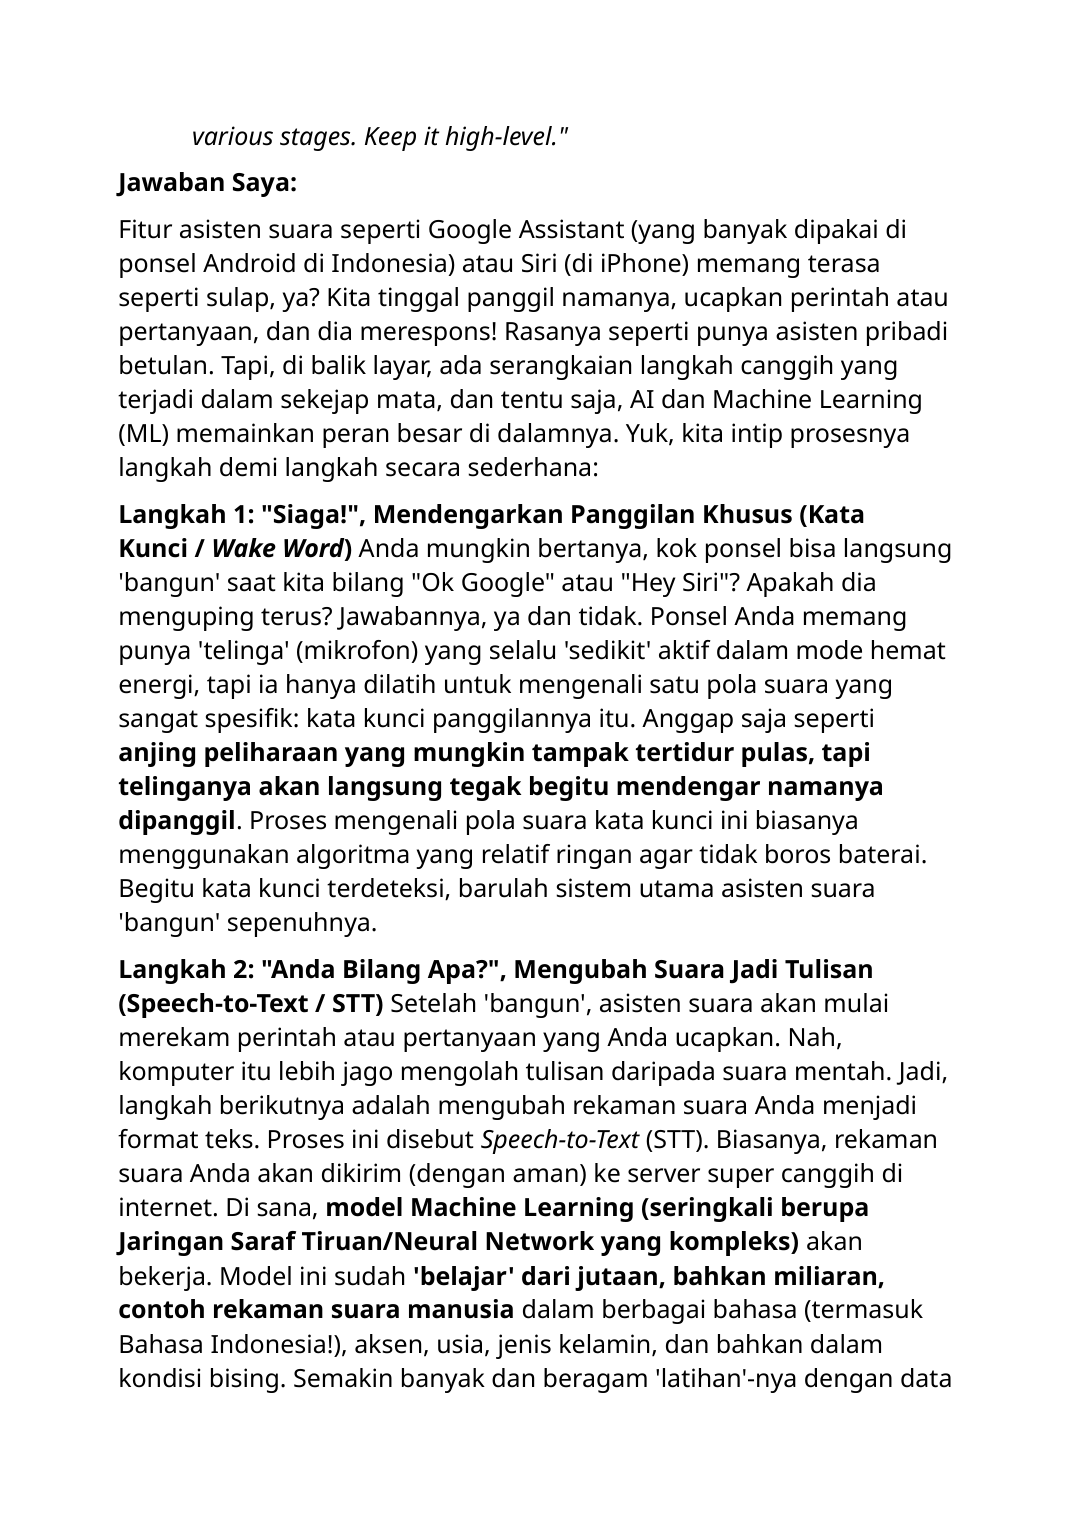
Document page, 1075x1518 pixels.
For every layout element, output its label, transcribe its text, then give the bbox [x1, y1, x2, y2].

text Langkah 1: "Siaga!", Mendengarkan Panggilan Khusus (Kata Kunci / Wake Word) Anda mungkin bertanya, kok ponsel bisa langsung 'bangun' saat kita bilang "Ok Google" atau "Hey Siri"? Apakah dia menguping terus? Jawabannya, ya dan tidak. Ponsel Anda memang punya 'telinga' (mikrofon) yang selalu 'sedikit' aktif dalam mode hemat energi, tapi ia hanya dilatih untuk mengenali satu pola suara yang sangat spesifik: kata kunci panggilannya itu. Anggap saja seperti anjing peliharaan yang mungkin tampak tertidur pulas, tapi telinganya akan langsung tegak begitu mendengar namanya dipanggil. Proses mengenali pola suara kata kunci ini biasanya menggunakan algoritma yang relatif ringan agar tidak boros baterai. Begitu kata kunci terdeteksi, barulah sistem utama asisten suara 'bangun' sepenuhnya. [118, 496, 957, 939]
text Langkah 2: "Anda Bilang Apa?", Mengubah Suara Jadi Tulisan (Speech-to-Text / STT) Setelah 'bangun', asisten suara akan mulai merekam perintah atau pertanyaan yang Anda ucapkan. Nah, komputer itu lebih jago mengolah tulisan daripada suara mentah. Jadi, langkah berikutnya adalah mengubah rekaman suara Anda menjadi format teks. Proses ini disebut Speech-to-Text (STT). Biasanya, rekaman suara Anda akan dikirim (dengan aman) ke server super canggih di internet. Di sana, model Machine Learning (seringkali berupa Jaringan Saraf Tiruan/Neural Network yang kompleks) akan bekerja. Model ini sudah 'belajar' dari jutaan, bahkan miliaran, contoh rekaman suara manusia dalam berbagai bahasa (termasuk Bahasa Indonesia!), aksen, usia, jenis kelamin, dan bahkan dalam kondisi bising. Semakin banyak dan beragam 'latihan'-nya dengan data [118, 952, 957, 1394]
list various stages. Keep it high-level." [162, 118, 957, 152]
text Fitur asisten suara seperti Google Assistant (yang banyak dipakai di ponsel Android di Indonesia) atau Siri (di iPhone) memang terasa seperti sulap, ya? Kita tinggal panggil namanya, ucapkan perintah atau pertanyaan, dan dia merespons! Rasanya seperti punya asisten pribadi betulan. Tapi, di balik layar, ada serangkaian langkah canggih yang terjadi dalam sekejap mata, dan tentu saja, AI dan Machine Learning (ML) memainkan peran besar di dalamnya. Yuk, kita intip prosesnya langkah demi langkah secara sederhana: [118, 211, 957, 484]
text Jawaban Saya: [118, 165, 957, 199]
